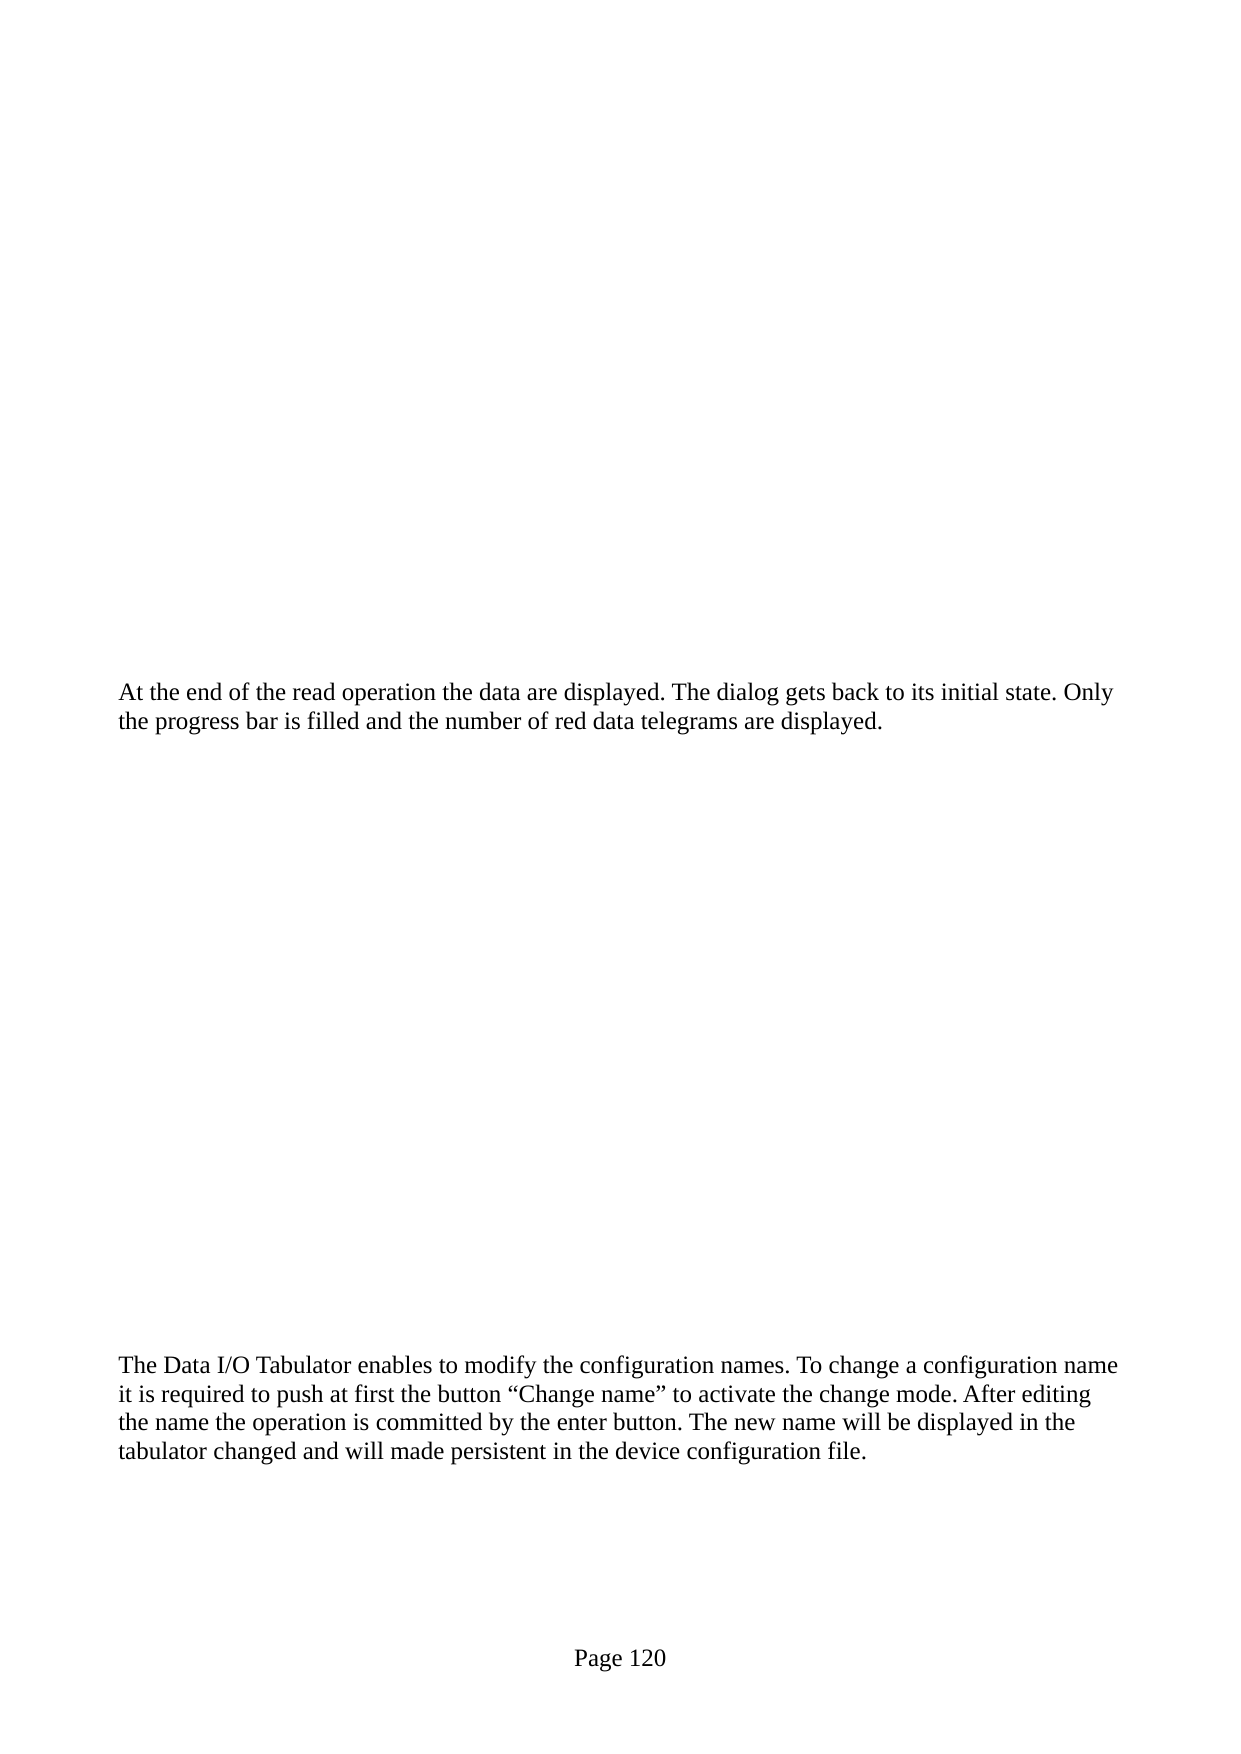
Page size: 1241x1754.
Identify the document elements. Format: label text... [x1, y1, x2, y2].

text The Data I/O Tabulator enables to modify the configuration names. To change a configuration name it is required to push at first the button “Change name” to activate the change mode. After editing the name the operation is committed by the enter button. The new name will be displayed in the tabulator changed and will made persistent in the device configuration file. [118, 1350, 1122, 1465]
text At the end of the read operation the data are displayed. The dialog gets back to its initial state. Only the progress bar is filled and the number of red data telegrams are displayed. [118, 677, 1122, 735]
